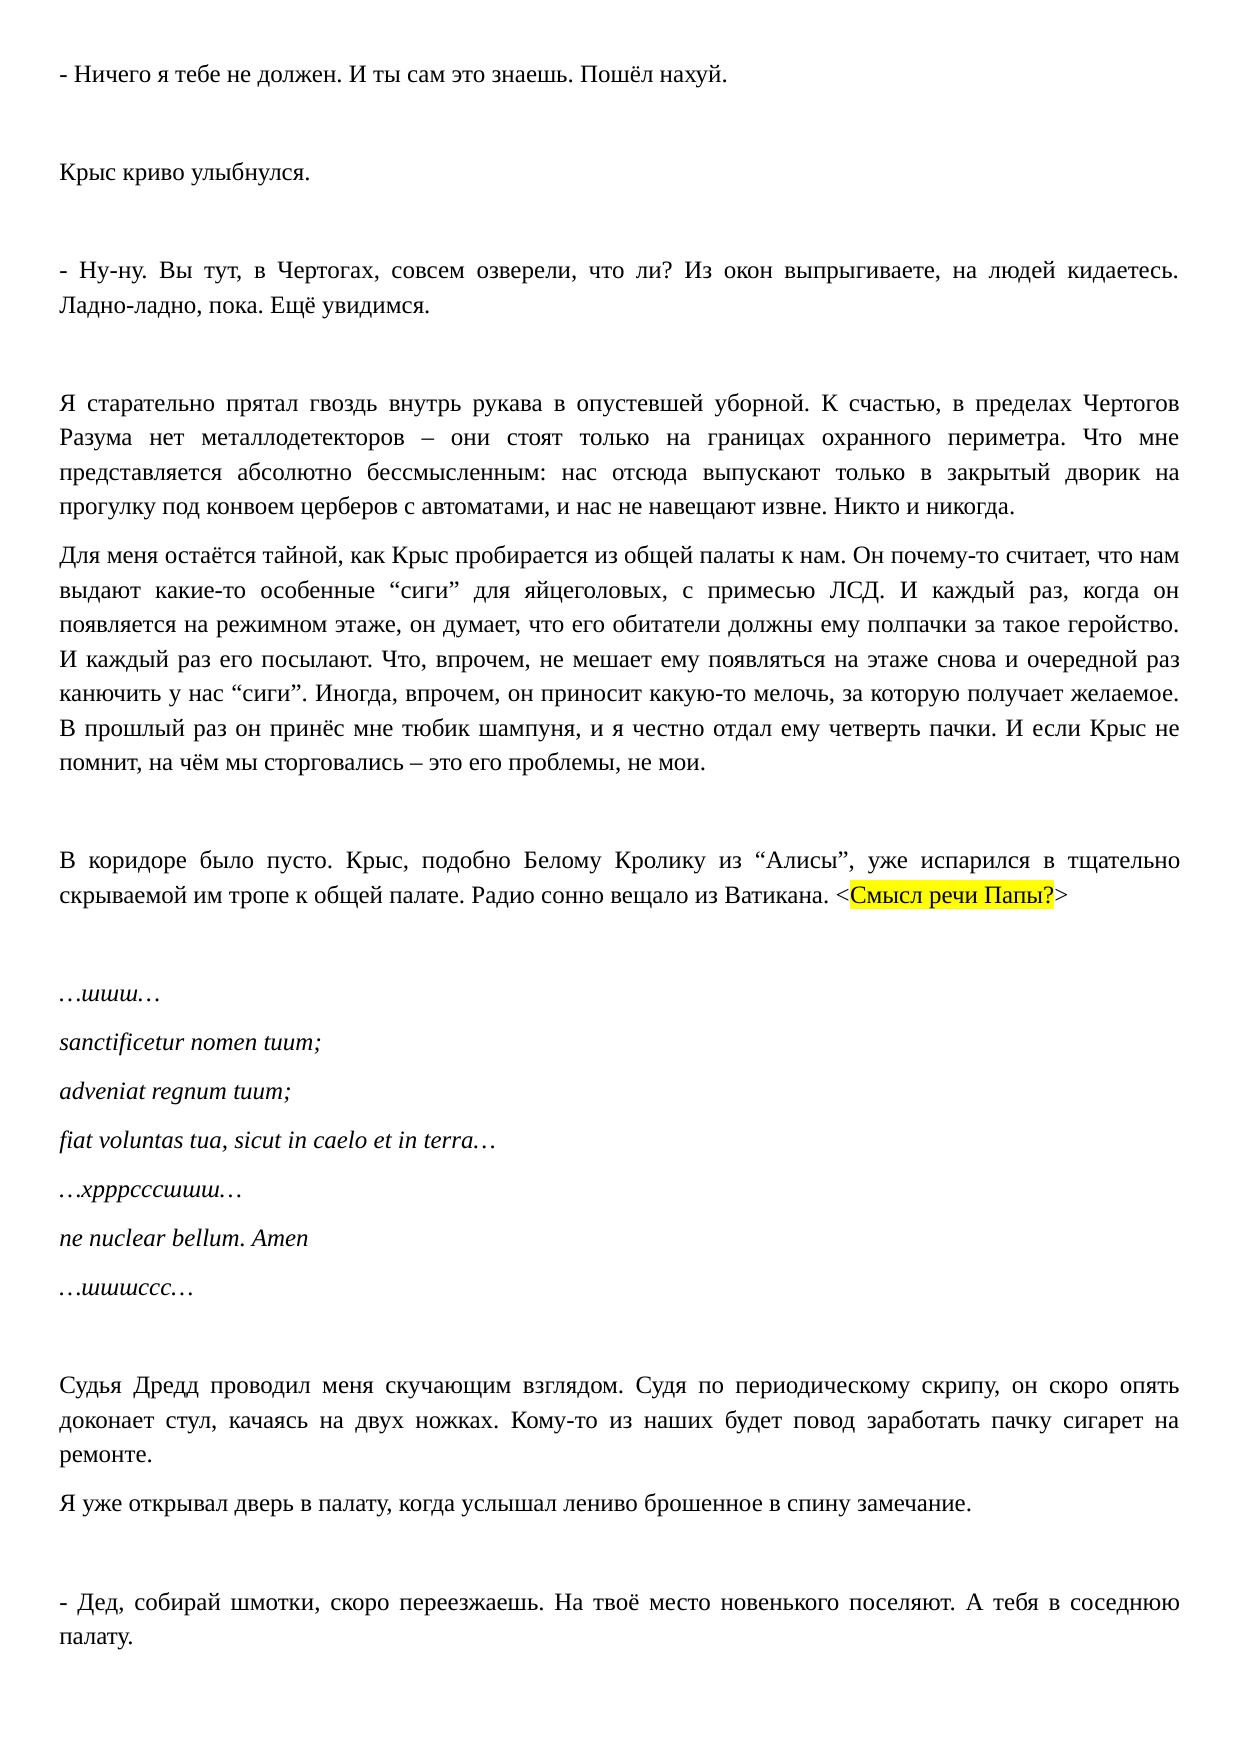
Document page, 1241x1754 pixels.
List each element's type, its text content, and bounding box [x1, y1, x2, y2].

text - Ничего я тебе не должен. И ты сам это знаешь. Пошёл нахуй. [59, 59, 1181, 88]
text - Дед, собирай шмотки, скоро переезжаешь. На твоё место новенького поселяют. А тебя в соседнюю палату. [59, 1587, 1181, 1650]
text Для меня остаётся тайной, как Крыс пробирается из общей палаты к нам. Он почему-то считает, что нам выдают какие-то особенные “сиги” для яйцеголовых, с примесью ЛСД. И каждый раз, когда он появляется на режимном этаже, он думает, что его обитатели должны ему полпачки за такое геройство. И каждый раз его посылают. Что, впрочем, не мешает ему появляться на этаже снова и очередной раз канючить у нас “сиги”. Иногда, впрочем, он приносит какую-то мелочь, за которую получает желаемое. В прошлый раз он принёс мне тюбик шампуня, и я честно отдал ему четверть пачки. И если Крыс не помнит, на чём мы сторговались – это его проблемы, не мои. [59, 540, 1181, 776]
text Я уже открывал дверь в палату, когда услышал лениво брошенное в спину замечание. [59, 1488, 1181, 1517]
text Я старательно прятал гвоздь внутрь рукава в опустевшей уборной. К счастью, в пределах Чертогов Разума нет металлодетекторов – они стоят только на границах охранного периметра. Что мне представляется абсолютно бессмысленным: нас отсюда выпускают только в закрытый дворик на прогулку под конвоем церберов с автоматами, и нас не навещают извне. Никто и никогда. [59, 388, 1181, 520]
text adveniat regnum tuum; [59, 1076, 1181, 1105]
text sanctificetur nomen tuum; [59, 1027, 1181, 1056]
text …шшшссс… [59, 1272, 1181, 1301]
text …хрррсссшшш… [59, 1174, 1181, 1203]
text В коридоре было пусто. Крыс, подобно Белому Кролику из “Алисы”, уже испарился в тщательно скрываемой им тропе к общей палате. Радио сонно вещало из Ватикана. <Смысл речи Папы?> [59, 845, 1181, 909]
text Судья Дредд проводил меня скучающим взглядом. Судя по периодическому скрипу, он скоро опять доконает стул, качаясь на двух ножках. Кому-то из наших будет повод заработать пачку сигарет на ремонте. [59, 1371, 1181, 1468]
text - Ну-ну. Вы тут, в Чертогах, совсем озверели, что ли? Из окон выпрыгиваете, на людей кидаетесь. Ладно-ладно, пока. Ещё увидимся. [59, 255, 1181, 318]
text ne nuclear bellum. Amen [59, 1223, 1181, 1252]
text fiat voluntas tua, sicut in caelo et in terra… [59, 1125, 1181, 1154]
text Крыс криво улыбнулся. [59, 157, 1181, 186]
text …шшш… [59, 978, 1181, 1007]
